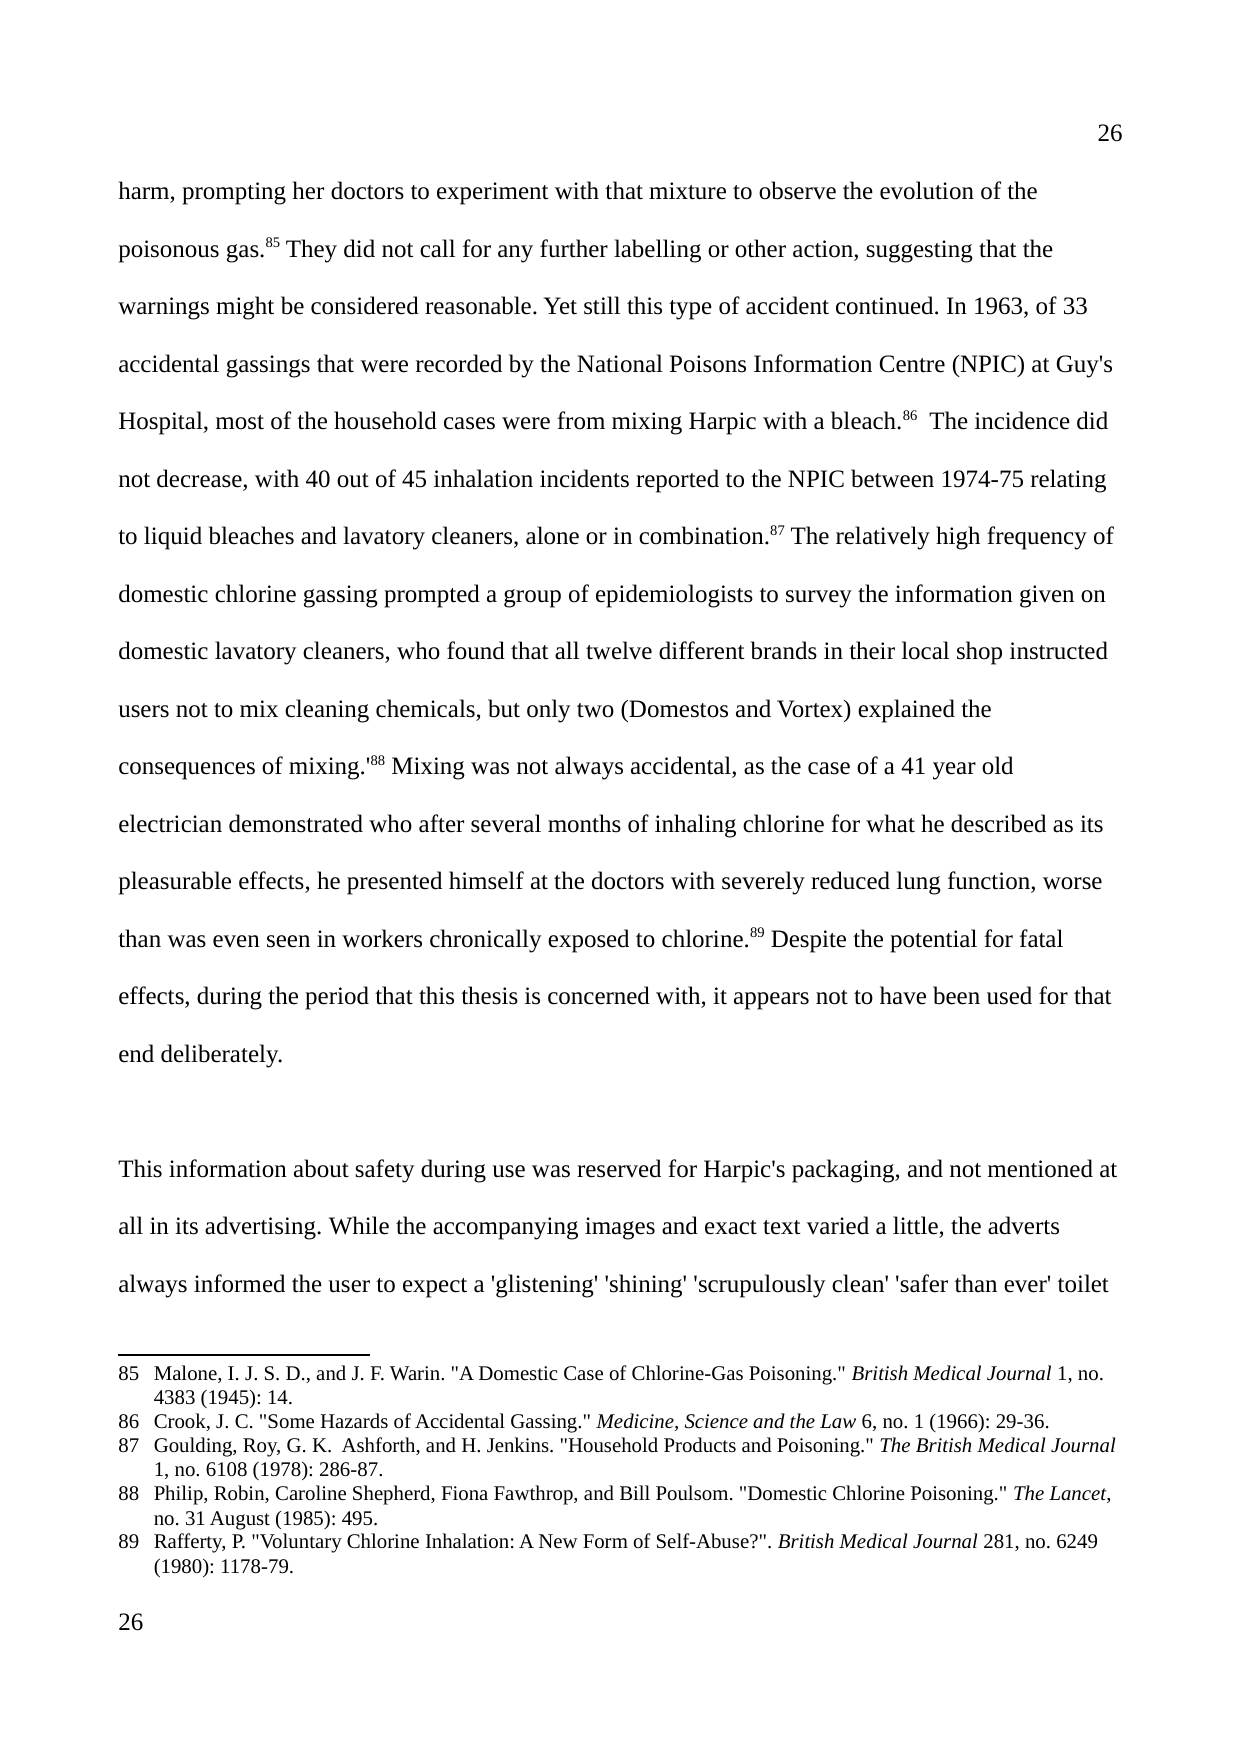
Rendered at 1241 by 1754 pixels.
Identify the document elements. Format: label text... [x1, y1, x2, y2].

text Rafferty, P. "Voluntary Chlorine Inhalation: A New Form of Self-Abuse?". British Medical Journal 281, no. 6249 (1980): 1178-79. [118, 1529, 1122, 1578]
text Goulding, Roy, G. K. Ashforth, and H. Jenkins. "Household Products and Poisoning." The British Medical Journal 1, no. 6108 (1978): 286-87. [118, 1433, 1122, 1481]
text Crook, J. C. "Some Hazards of Accidental Gassing." Medicine, Science and the Law 6, no. 1 (1966): 29-36. [118, 1409, 1122, 1433]
text This information about safety during use was reserved for Harpic's packaging, and not mentioned at all in its advertising. While the accompanying images and exact text varied a little, the adverts always informed the user to expect a 'glistening' 'shining' 'scrupulously clean' 'safer than ever' toilet [118, 1154, 1122, 1298]
text harm, prompting her doctors to experiment with that mixture to observe the evolution of the poisonous gas. They did not call for any further labelling or other action, suggesting that the warnings might be considered reasonable. Yet still this type of accident continued. In 1963, of 33 accidental gassings that were recorded by the National Poisons Information Centre (NPIC) at Guy's Hospital, most of the household cases were from mixing Harpic with a bleach. The incidence did not decrease, with 40 out of 45 inhalation incidents reported to the NPIC between 1974-75 relating to liquid bleaches and lavatory cleaners, alone or in combination. The relatively high frequency of domestic chlorine gassing prompted a group of epidemiologists to survey the information given on domestic lavatory cleaners, who found that all twelve different brands in their local shop instructed users not to mix cleaning chemicals, but only two (Domestos and Vortex) explained the consequences of mixing.' Mixing was not always accidental, as the case of a 41 year old electrician demonstrated who after several months of inhaling chlorine for what he described as its pleasurable effects, he presented himself at the doctors with severely reduced lung function, worse than was even seen in workers chronically exposed to chlorine. Despite the potential for fatal effects, during the period that this thesis is concerned with, it appears not to have been used for that end deliberately. [118, 176, 1122, 1068]
text Malone, I. J. S. D., and J. F. Warin. "A Domestic Case of Chlorine-Gas Poisoning." British Medical Journal 1, no. 4383 (1945): 14. [118, 1361, 1122, 1409]
text Philip, Robin, Caroline Shepherd, Fiona Fawthrop, and Bill Poulsom. "Domestic Chlorine Poisoning." The Lancet, no. 31 August (1985): 495. [118, 1481, 1122, 1529]
